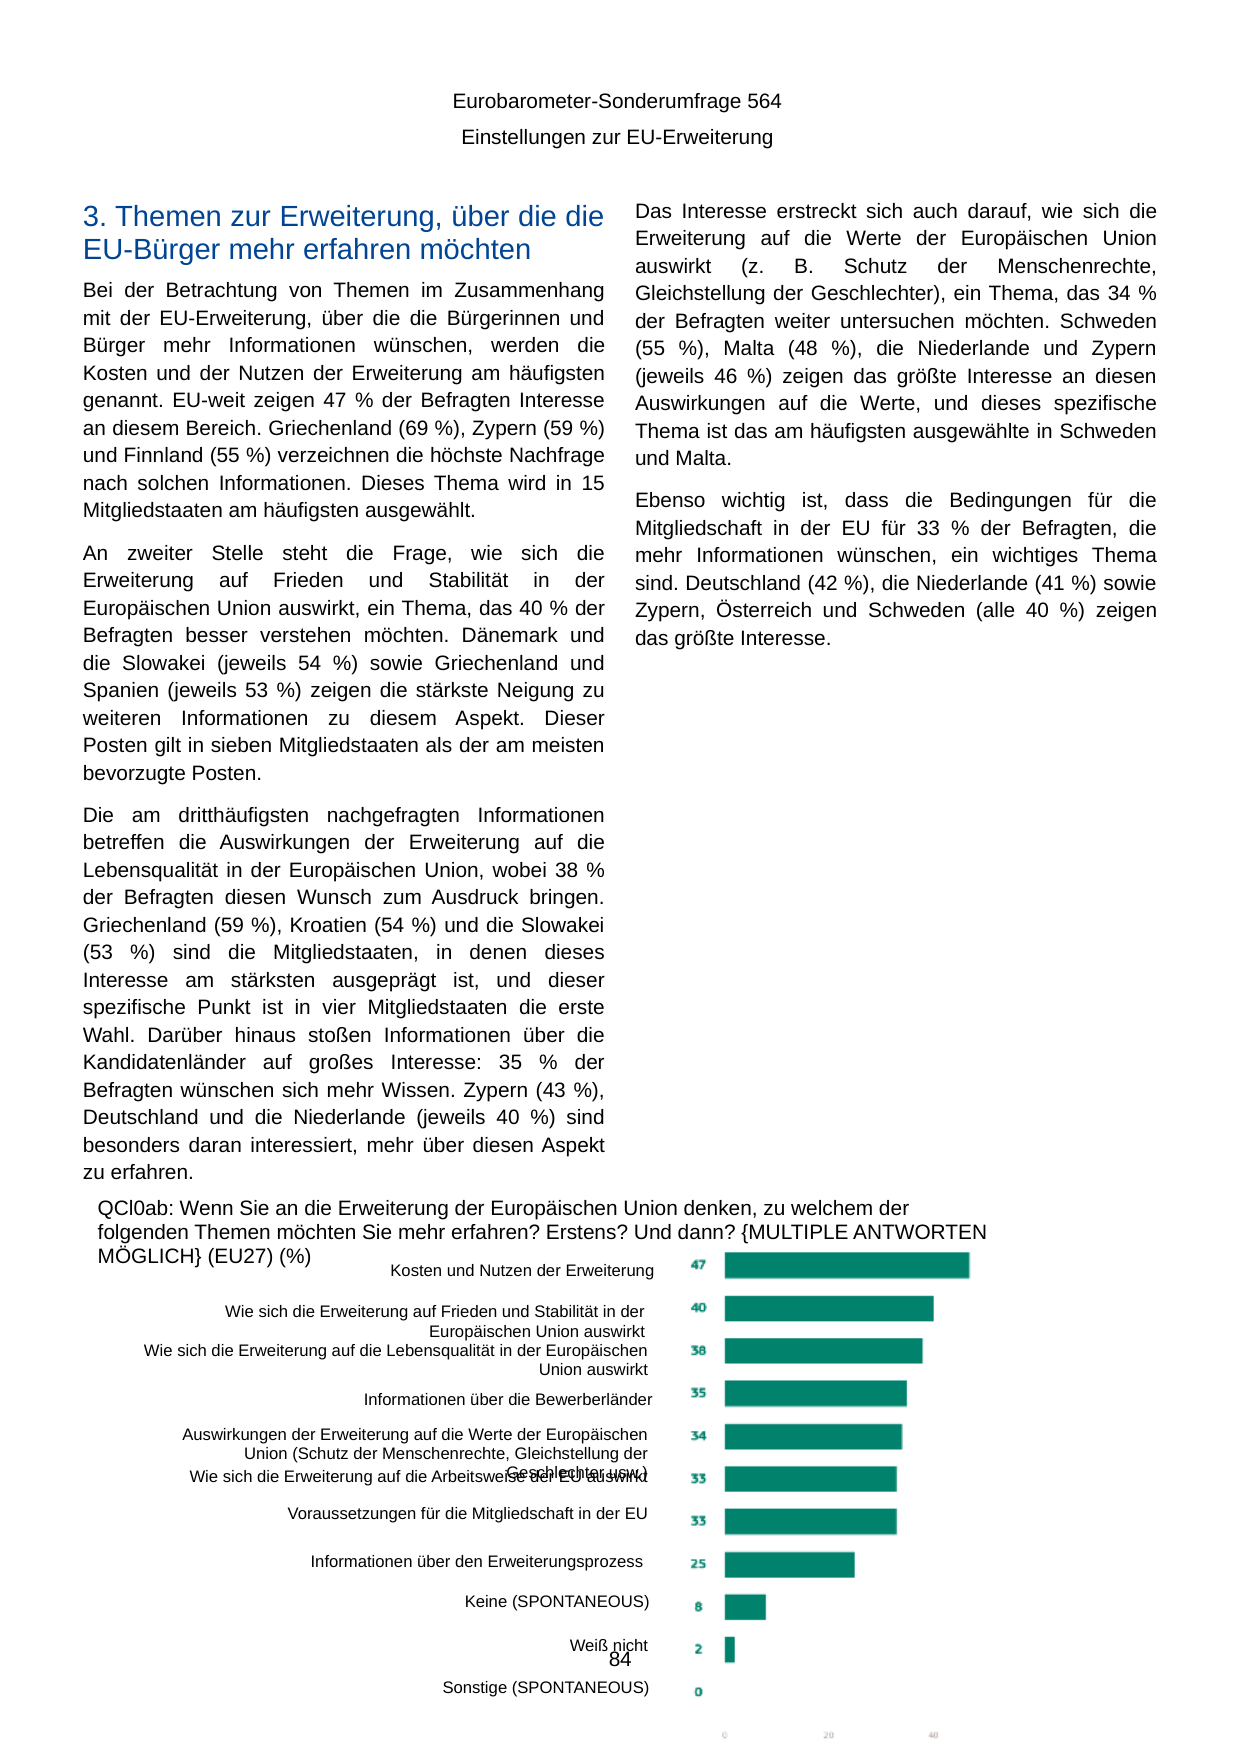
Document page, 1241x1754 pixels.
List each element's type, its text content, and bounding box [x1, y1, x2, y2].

text Die am dritthäufigsten nachgefragten Informationen betreffen die Auswirkungen der Erweiterung auf die Lebensqualität in der Europäischen Union, wobei 38 % der Befragten diesen Wunsch zum Ausdruck bringen. Griechenland (59 %), Kroatien (54 %) und die Slowakei (53 %) sind die Mitgliedstaaten, in denen dieses Interesse am stärksten ausgeprägt ist, und dieser spezifische Punkt ist in vier Mitgliedstaaten die erste Wahl. Darüber hinaus stoßen Informationen über die Kandidatenländer auf großes Interesse: 35 % der Befragten wünschen sich mehr Wissen. Zypern (43 %), Deutschland und die Niederlande (jeweils 40 %) sind besonders daran interessiert, mehr über diesen Aspekt zu erfahren. [83, 802, 605, 1184]
text Das Interesse erstreckt sich auch darauf, wie sich die Erweiterung auf die Werte der Europäischen Union auswirkt (z. B. Schutz der Menschenrechte, Gleichstellung der Geschlechter), ein Thema, das 34 % der Befragten weiter untersuchen möchten. Schweden (55 %), Malta (48 %), die Niederlande und Zypern (jeweils 46 %) zeigen das größte Interesse an diesen Auswirkungen auf die Werte, und dieses spezifische Thema ist das am häufigsten ausgewählte in Schweden und Malta. [635, 199, 1157, 470]
picture [680, 1244, 1027, 1754]
text Ebenso wichtig ist, dass die Bedingungen für die Mitgliedschaft in der EU für 33 % der Befragten, die mehr Informationen wünschen, ein wichtiges Thema sind. Deutschland (42 %), die Niederlande (41 %) sowie Zypern, Österreich und Schweden (alle 40 %) zeigen das größte Interesse. [635, 488, 1157, 650]
subtitle 3. Themen zur Erweiterung, über die die EU-Bürger mehr erfahren möchten [83, 199, 605, 266]
text Bei der Betrachtung von Themen im Zusammenhang mit der EU-Erweiterung, über die die Bürgerinnen und Bürger mehr Informationen wünschen, werden die Kosten und der Nutzen der Erweiterung am häufigsten genannt. EU-weit zeigen 47 % der Befragten Interesse an diesem Bereich. Griechenland (69 %), Zypern (59 %) und Finnland (55 %) verzeichnen die höchste Nachfrage nach solchen Informationen. Dieses Thema wird in 15 Mitgliedstaaten am häufigsten ausgewählt. [83, 278, 605, 522]
text An zweiter Stelle steht die Frage, wie sich die Erweiterung auf Frieden und Stabilität in der Europäischen Union auswirkt, ein Thema, das 40 % der Befragten besser verstehen möchten. Dänemark und die Slowakei (jeweils 54 %) sowie Griechenland und Spanien (jeweils 53 %) zeigen die stärkste Neigung zu weiteren Informationen zu diesem Aspekt. Dieser Posten gilt in sieben Mitgliedstaaten als der am meisten bevorzugte Posten. [83, 540, 605, 784]
